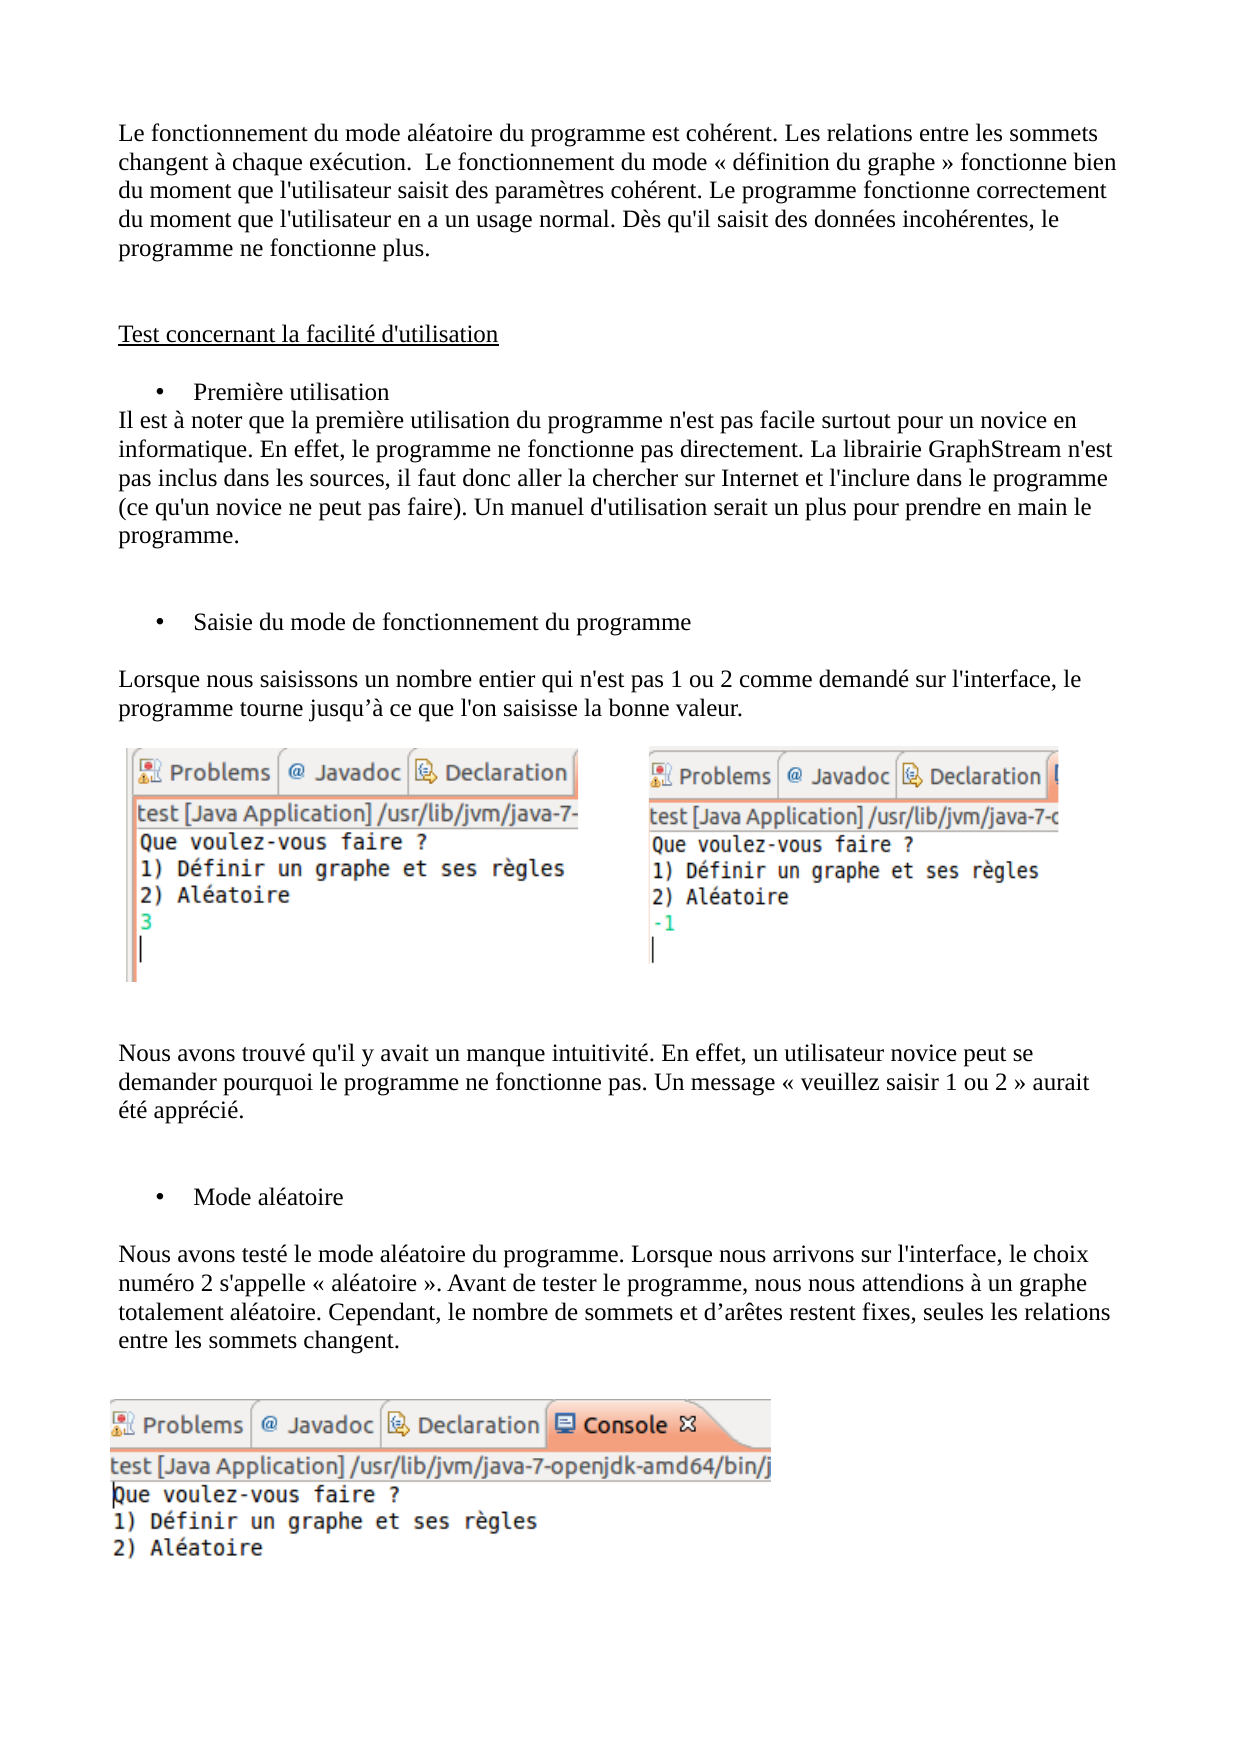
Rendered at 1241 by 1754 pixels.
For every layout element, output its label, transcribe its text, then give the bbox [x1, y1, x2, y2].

text Le fonctionnement du mode aléatoire du programme est cohérent. Les relations entre les sommets changent à chaque exécution. Le fonctionnement du mode « définition du graphe » fonctionne bien du moment que l'utilisateur saisit des paramètres cohérent. Le programme fonctionne correctement du moment que l'utilisateur en a un usage normal. Dès qu'il saisit des données incohérentes, le programme ne fonctionne plus. [118, 118, 1122, 262]
text Nous avons testé le mode aléatoire du programme. Lorsque nous arrivons sur l'interface, le choix numéro 2 s'appelle « aléatoire ». Avant de tester le programme, nous nous attendions à un graphe totalement aléatoire. Cependant, le nombre de sommets et d’arêtes restent fixes, seules les relations entre les sommets changent. [118, 1239, 1122, 1354]
text Lorsque nous saisissons un nombre entier qui n'est pas 1 ou 2 comme demandé sur l'interface, le programme tourne jusqu’à ce que l'on saisisse la bonne valeur. [118, 664, 1122, 722]
list Saisie du mode de fonctionnement du programme [156, 607, 1122, 636]
picture [126, 748, 579, 982]
text Nous avons trouvé qu'il y avait un manque intuitivité. En effet, un utilisateur novice peut se demander pourquoi le programme ne fonctionne pas. Un message « veuillez saisir 1 ou 2 » aurait été apprécié. [118, 1038, 1122, 1124]
list Mode aléatoire [156, 1182, 1122, 1211]
text Test concernant la facilité d'utilisation [118, 319, 1122, 348]
text Il est à noter que la première utilisation du programme n'est pas facile surtout pour un novice en informatique. En effet, le programme ne fonctionne pas directement. La librairie GraphStream n'est pas inclus dans les sources, il faut donc aller la chercher sur Internet et l'inclure dans le programme (ce qu'un novice ne peut pas faire). Un manuel d'utilisation serait un plus pour prendre en main le programme. [118, 406, 1122, 549]
picture [110, 1399, 771, 1606]
list Première utilisation [156, 377, 1122, 406]
